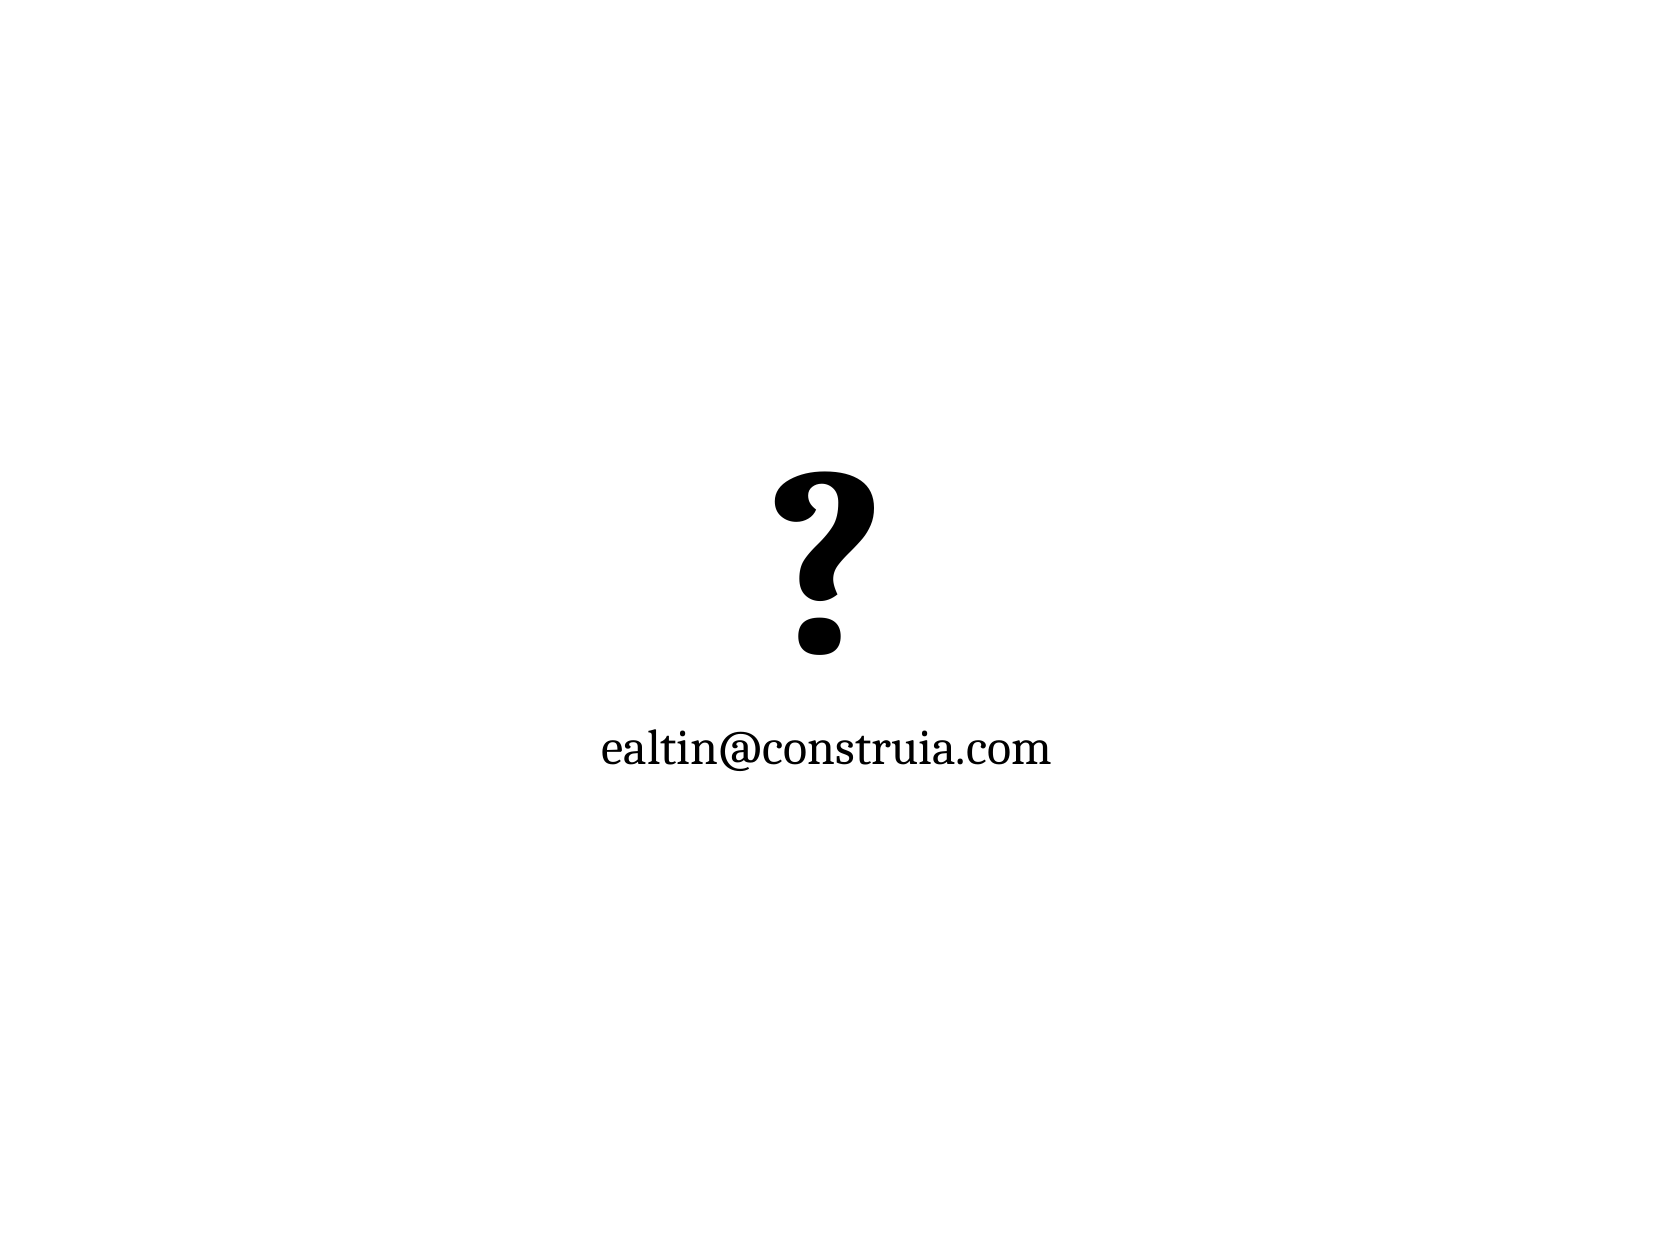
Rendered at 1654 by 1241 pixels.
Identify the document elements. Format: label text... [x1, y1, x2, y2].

title ? ealtin@construia.com [82, 281, 1571, 908]
